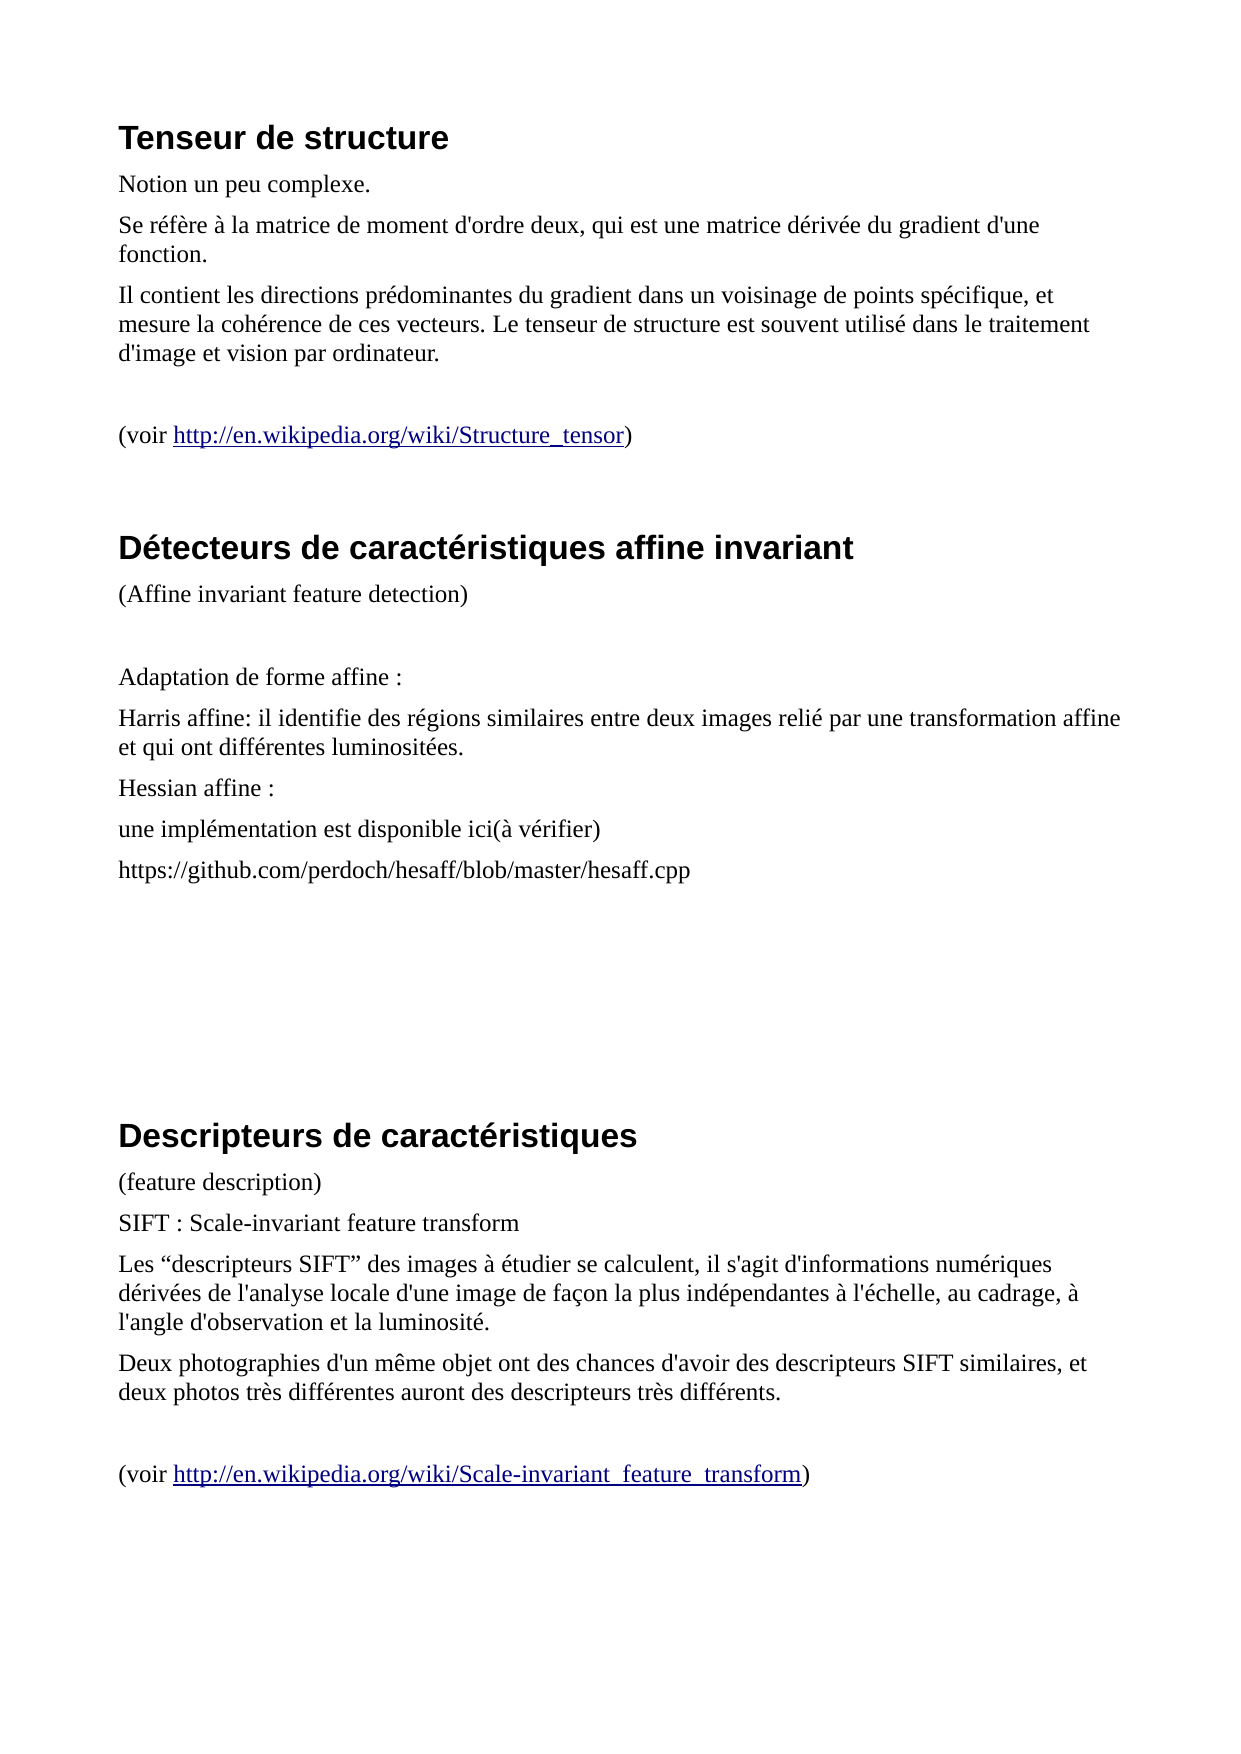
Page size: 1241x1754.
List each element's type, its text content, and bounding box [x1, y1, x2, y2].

subtitle Détecteurs de caractéristiques affine invariant [118, 528, 1122, 567]
text SIFT : Scale-invariant feature transform [118, 1208, 1122, 1237]
text Les “descripteurs SIFT” des images à étudier se calculent, il s'agit d'informations numériques dérivées de l'analyse locale d'une image de façon la plus indépendantes à l'échelle, au cadrage, à l'angle d'observation et la luminosité. [118, 1249, 1122, 1335]
text (voir http://en.wikipedia.org/wiki/Structure_tensor) [118, 421, 1122, 449]
text Adaptation de forme affine : [118, 662, 1122, 690]
text Harris affine: il identifie des régions similaires entre deux images relié par une transformation affine et qui ont différentes luminositées. [118, 703, 1122, 760]
text (voir http://en.wikipedia.org/wiki/Scale-invariant_feature_transform) [118, 1459, 1122, 1488]
text une implémentation est disponible ici(à vérifier) [118, 814, 1122, 843]
text Il contient les directions prédominantes du gradient dans un voisinage de points spécifique, et mesure la cohérence de ces vecteurs. Le tenseur de structure est souvent utilisé dans le traitement d'image et vision par ordinateur. [118, 281, 1122, 367]
text Se réfère à la matrice de moment d'ordre deux, qui est une matrice dérivée du gradient d'une fonction. [118, 211, 1122, 268]
subtitle Tenseur de structure [118, 118, 1122, 157]
text (feature description) [118, 1167, 1122, 1195]
text Hessian affine : [118, 773, 1122, 802]
text https://github.com/perdoch/hesaff/blob/master/hesaff.cpp [118, 855, 1122, 884]
text Notion un peu complexe. [118, 169, 1122, 198]
text Deux photographies d'un même objet ont des chances d'avoir des descripteurs SIFT similaires, et deux photos très différentes auront des descripteurs très différents. [118, 1348, 1122, 1405]
text (Affine invariant feature detection) [118, 579, 1122, 608]
subtitle Descripteurs de caractéristiques [118, 1115, 1122, 1154]
